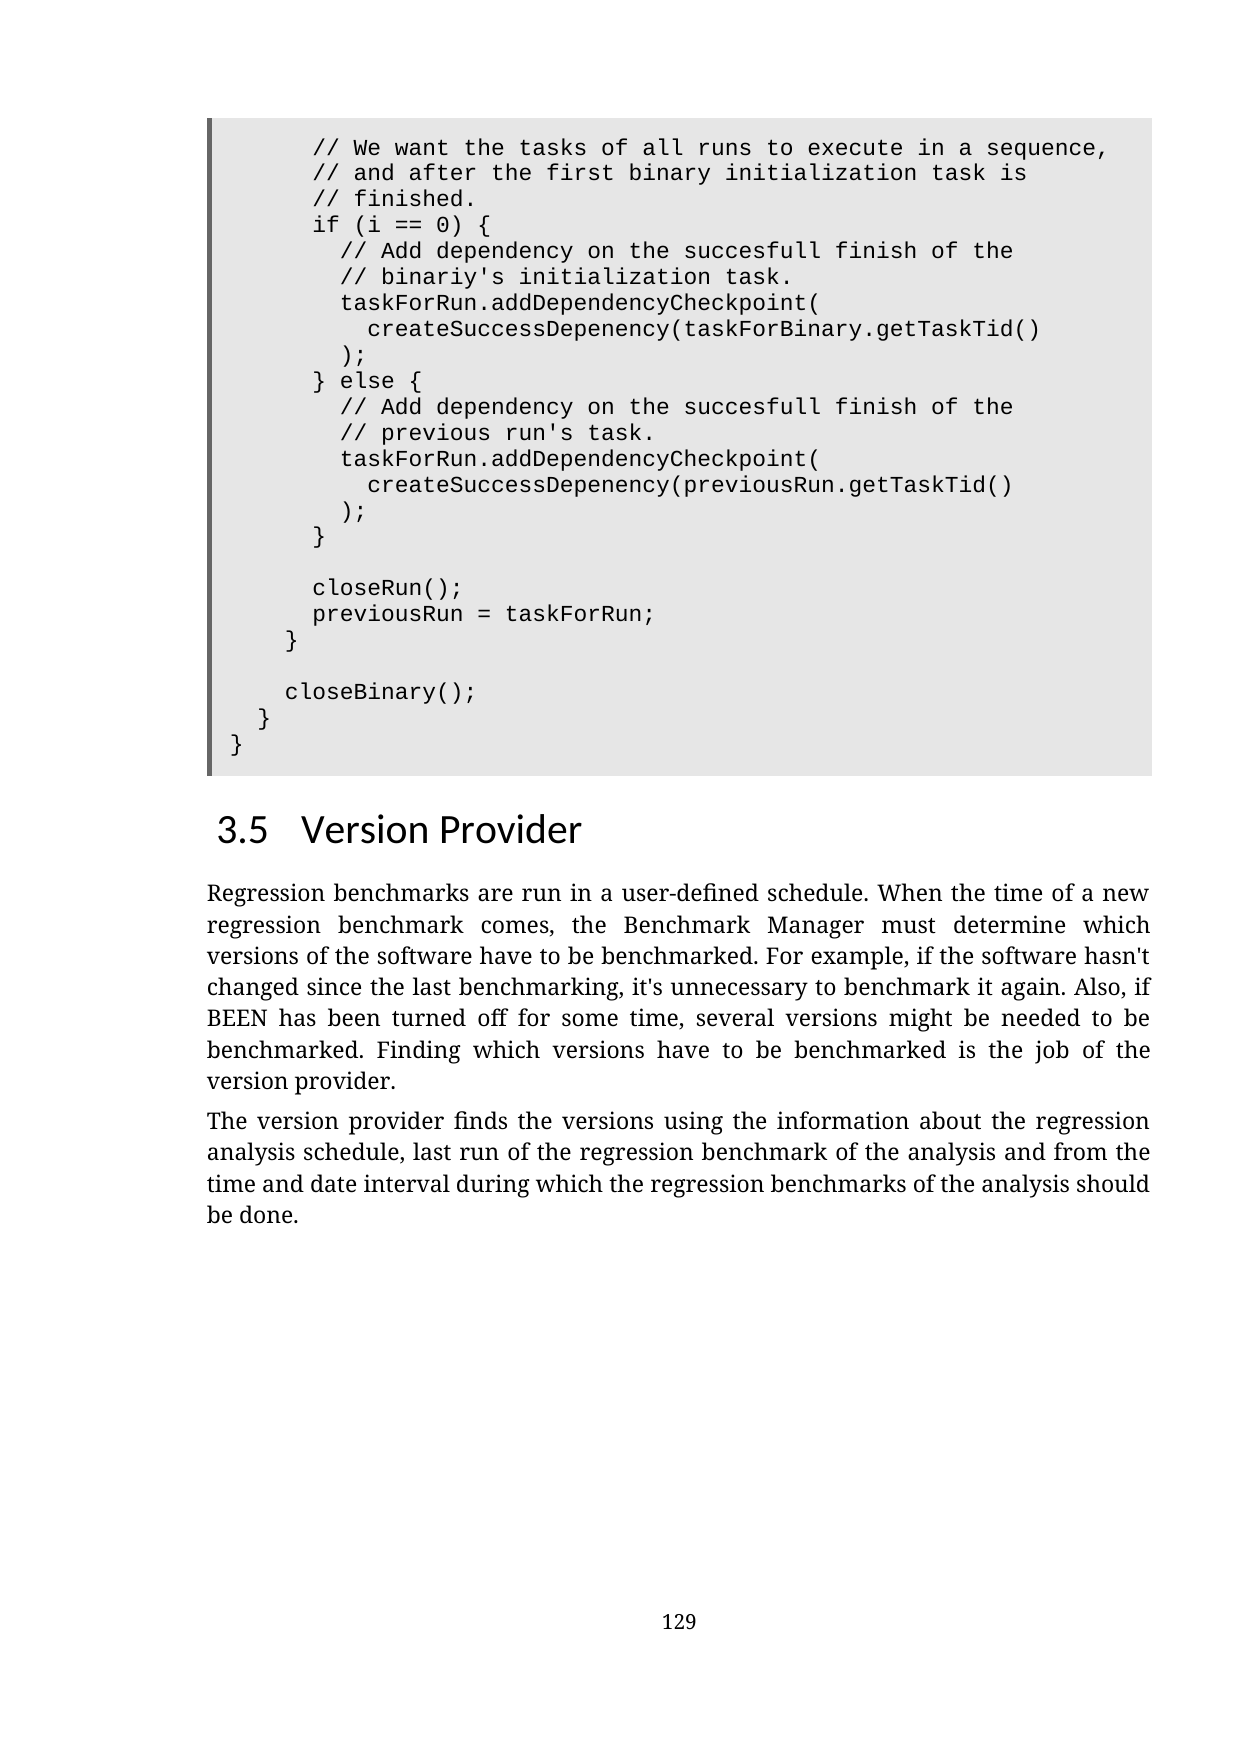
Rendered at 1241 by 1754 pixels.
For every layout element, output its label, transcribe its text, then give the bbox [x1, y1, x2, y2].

text // We want the tasks of all runs to execute in a sequence, // and after the first binary initialization task is // finished. if (i == 0) { // Add dependency on the succesfull finish of the // binariy's initialization task. taskForRun.addDependencyCheckpoint( createSuccessDepenency(taskForBinary.getTaskTid() ); } else { // Add dependency on the succesfull finish of the // previous run's task. taskForRun.addDependencyCheckpoint( createSuccessDepenency(previousRun.getTaskTid() ); } closeRun(); previousRun = taskForRun; } closeBinary(); } } [212, 118, 1152, 776]
text The version provider finds the versions using the information about the regression analysis schedule, last run of the regression benchmark of the analysis and from the time and date interval during which the regression benchmarks of the analysis should be done. [207, 1105, 1152, 1230]
text Regression benchmarks are run in a user-defined schedule. When the time of a new regression benchmark comes, the Benchmark Manager must determine which versions of the software have to be benchmarked. For example, if the software hasn't changed since the last benchmarking, it's unnecessary to benchmark it again. Also, if BEEN has been turned off for some time, several versions might be needed to be benchmarked. Finding which versions have to be benchmarked is the job of the version provider. [207, 877, 1152, 1096]
subtitle Version Provider [207, 812, 1152, 854]
